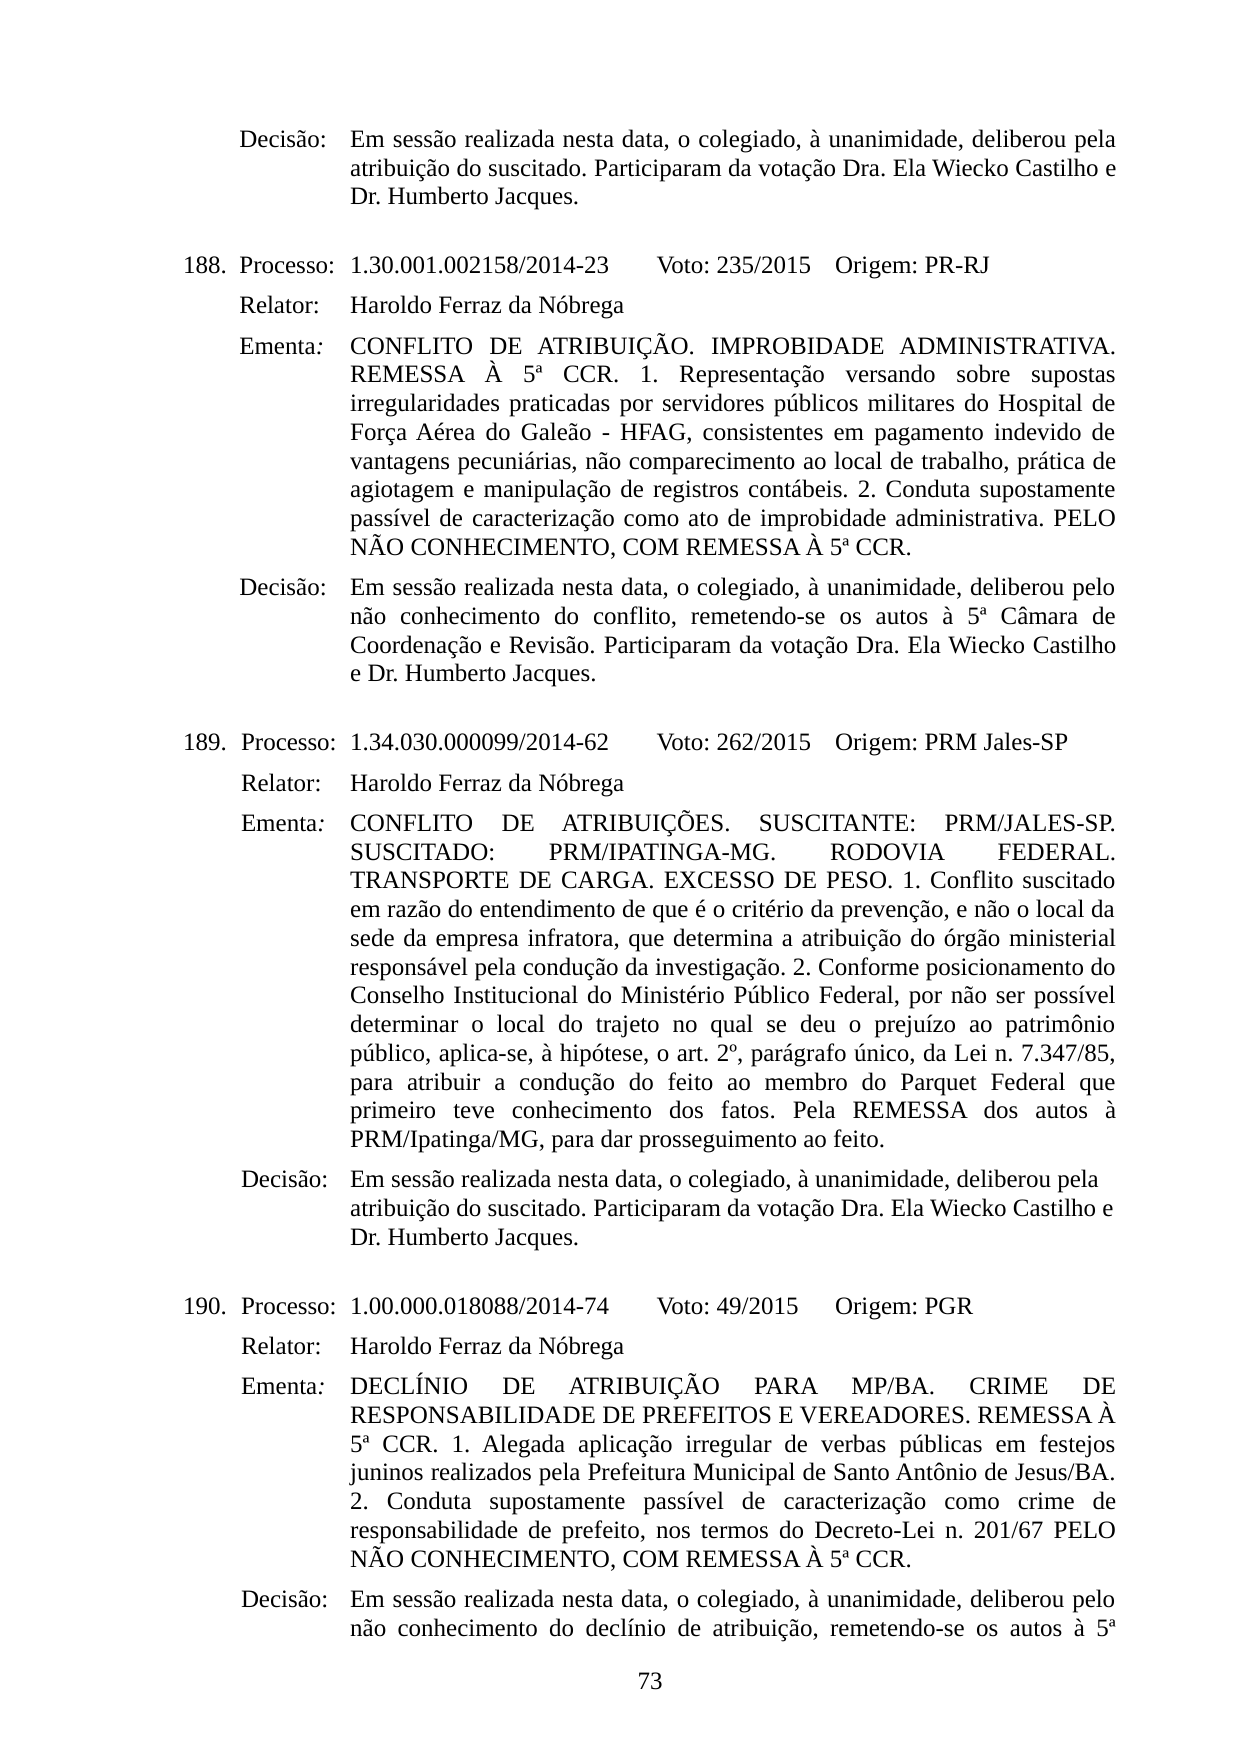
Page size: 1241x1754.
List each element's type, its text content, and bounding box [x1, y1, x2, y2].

table_cell Relator: [234, 285, 344, 325]
table_cell [177, 285, 233, 325]
table_cell [177, 802, 235, 1158]
table_cell Ementa: [234, 325, 344, 566]
table_header Voto: 262/2015 [651, 722, 829, 762]
table_header 1.34.030.000099/2014-62 [344, 722, 651, 762]
table_cell Relator: [235, 1325, 344, 1365]
table_cell Haroldo Ferraz da Nóbrega [344, 1325, 1122, 1365]
table_header 188. [177, 245, 233, 285]
table_cell Decisão: [235, 1578, 344, 1647]
table_cell [177, 1325, 235, 1365]
table_cell Ementa: [235, 802, 344, 1158]
table_header 190. [177, 1285, 235, 1325]
table_cell [177, 566, 233, 693]
table_cell [177, 118, 233, 216]
table_cell Em sessão realizada nesta data, o colegiado, à unanimidade, deliberou pelo não conhecimento do declínio de atribuição, remetendo-se os autos à 5ª [344, 1578, 1122, 1647]
table_cell Em sessão realizada nesta data, o colegiado, à unanimidade, deliberou pela atribuição do suscitado. Participaram da votação Dra. Ela Wiecko Castilho e Dr. Humberto Jacques. [344, 1159, 1122, 1256]
table_cell Decisão: [234, 118, 344, 216]
table_cell Ementa: [235, 1365, 344, 1578]
table_header Origem: PGR [829, 1285, 1122, 1325]
table_header Voto: 49/2015 [651, 1285, 829, 1325]
table_cell [177, 325, 233, 566]
table_header 189. [177, 722, 235, 762]
table_cell Em sessão realizada nesta data, o colegiado, à unanimidade, deliberou pela atribuição do suscitado. Participaram da votação Dra. Ela Wiecko Castilho e Dr. Humberto Jacques. [344, 118, 1122, 216]
table_header Voto: 235/2015 [651, 245, 829, 285]
table_header Processo: [234, 245, 344, 285]
table_header Processo: [235, 1285, 344, 1325]
table_cell Relator: [235, 762, 344, 802]
table_cell Em sessão realizada nesta data, o colegiado, à unanimidade, deliberou pelo não conhecimento do conflito, remetendo-se os autos à 5ª Câmara de Coordenação e Revisão. Participaram da votação Dra. Ela Wiecko Castilho e Dr. Humberto Jacques. [344, 566, 1122, 693]
table_header Origem: PR-RJ [829, 245, 1122, 285]
table_cell [177, 762, 235, 802]
table_cell Decisão: [234, 566, 344, 693]
table_cell [177, 1365, 235, 1578]
table_cell Haroldo Ferraz da Nóbrega [344, 285, 1122, 325]
table_header 1.30.001.002158/2014-23 [344, 245, 651, 285]
table_cell Decisão: [235, 1159, 344, 1256]
table_cell CONFLITO DE ATRIBUIÇÃO. IMPROBIDADE ADMINISTRATIVA. REMESSA À 5ª CCR. 1. Representação versando sobre supostas irregularidades praticadas por servidores públicos militares do Hospital de Força Aérea do Galeão - HFAG, consistentes em pagamento indevido de vantagens pecuniárias, não comparecimento ao local de trabalho, prática de agiotagem e manipulação de registros contábeis. 2. Conduta supostamente passível de caracterização como ato de improbidade administrativa. PELO NÃO CONHECIMENTO, COM REMESSA À 5ª CCR. [344, 325, 1122, 566]
table_cell [177, 1578, 235, 1647]
table_header 1.00.000.018088/2014-74 [344, 1285, 651, 1325]
table_header Processo: [235, 722, 344, 762]
table_cell [177, 1159, 235, 1256]
table_cell DECLÍNIO DE ATRIBUIÇÃO PARA MP/BA. CRIME DE RESPONSABILIDADE DE PREFEITOS E VEREADORES. REMESSA À 5ª CCR. 1. Alegada aplicação irregular de verbas públicas em festejos juninos realizados pela Prefeitura Municipal de Santo Antônio de Jesus/BA. 2. Conduta supostamente passível de caracterização como crime de responsabilidade de prefeito, nos termos do Decreto-Lei n. 201/67 PELO NÃO CONHECIMENTO, COM REMESSA À 5ª CCR. [344, 1365, 1122, 1578]
table_cell CONFLITO DE ATRIBUIÇÕES. SUSCITANTE: PRM/JALES-SP. SUSCITADO: PRM/IPATINGA-MG. RODOVIA FEDERAL. TRANSPORTE DE CARGA. EXCESSO DE PESO. 1. Conflito suscitado em razão do entendimento de que é o critério da prevenção, e não o local da sede da empresa infratora, que determina a atribuição do órgão ministerial responsável pela condução da investigação. 2. Conforme posicionamento do Conselho Institucional do Ministério Público Federal, por não ser possível determinar o local do trajeto no qual se deu o prejuízo ao patrimônio público, aplica-se, à hipótese, o art. 2º, parágrafo único, da Lei n. 7.347/85, para atribuir a condução do feito ao membro do Parquet Federal que primeiro teve conhecimento dos fatos. Pela REMESSA dos autos à PRM/Ipatinga/MG, para dar prosseguimento ao feito. [344, 802, 1122, 1158]
table_cell Haroldo Ferraz da Nóbrega [344, 762, 1122, 802]
table_header Origem: PRM Jales-SP [829, 722, 1122, 762]
